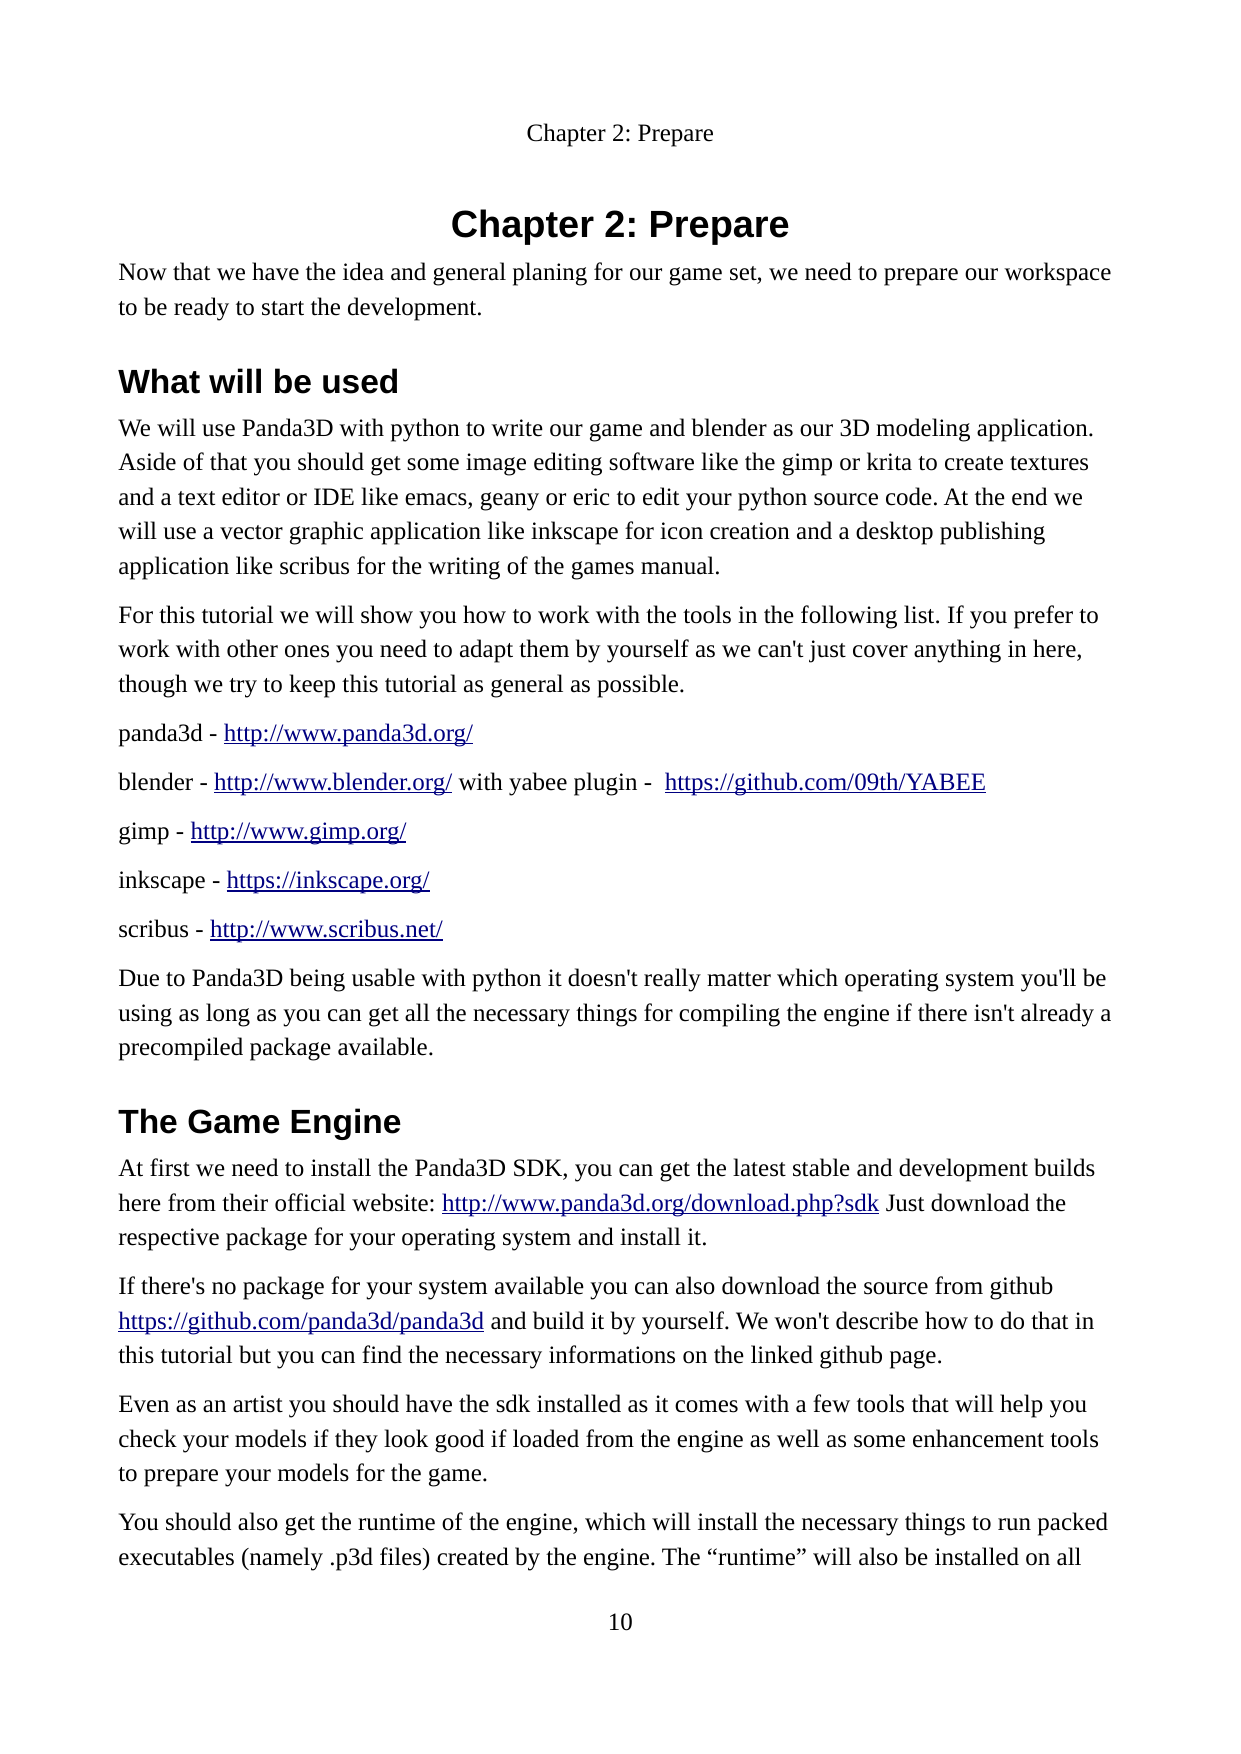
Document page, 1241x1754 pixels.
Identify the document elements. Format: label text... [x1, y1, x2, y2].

text gimp - http://www.gimp.org/ [118, 816, 1122, 845]
subtitle The Game Engine [118, 1102, 1122, 1141]
text We will use Panda3D with python to write our game and blender as our 3D modeling application. Aside of that you should get some image editing software like the gimp or krita to create textures and a text editor or IDE like emacs, geany or eric to edit your python source code. At the end we will use a vector graphic application like inkscape for icon creation and a desktop publishing application like scribus for the writing of the games manual. [118, 413, 1122, 580]
subtitle What will be used [118, 362, 1122, 401]
text For this tutorial we will show you how to work with the tools in the following list. If you prefer to work with other ones you need to adapt them by yourself as we can't just cover anything in here, though we try to keep this tutorial as general as possible. [118, 600, 1122, 698]
text scribus - http://www.scribus.net/ [118, 914, 1122, 943]
text inkscape - https://inkscape.org/ [118, 865, 1122, 894]
text Now that we have the idea and general planing for our game set, we need to prepare our workspace to be ready to start the development. [118, 257, 1122, 321]
text If there's no package for your system available you can also download the source from github https://github.com/panda3d/panda3d and build it by yourself. We won't describe how to do that in this tutorial but you can find the necessary informations on the linked github page. [118, 1271, 1122, 1369]
text You should also get the runtime of the engine, which will install the necessary things to run packed executables (namely .p3d files) created by the engine. The “runtime” will also be installed on all [118, 1507, 1122, 1571]
text Due to Panda3D being usable with python it doesn't really matter which operating system you'll be using as long as you can get all the necessary things for compiling the engine if there isn't already a precompiled package available. [118, 963, 1122, 1061]
subtitle Chapter 2: Prepare [118, 201, 1122, 245]
text At first we need to install the Panda3D SDK, you can get the latest stable and development builds here from their official website: http://www.panda3d.org/download.php?sdk Just download the respective package for your operating system and install it. [118, 1153, 1122, 1251]
text Even as an artist you should have the sdk installed as it comes with a few tools that will help you check your models if they look good if loaded from the engine as well as some enhancement tools to prepare your models for the game. [118, 1389, 1122, 1487]
text blender - http://www.blender.org/ with yabee plugin - https://github.com/09th/YABEE [118, 767, 1122, 796]
text panda3d - http://www.panda3d.org/ [118, 718, 1122, 747]
